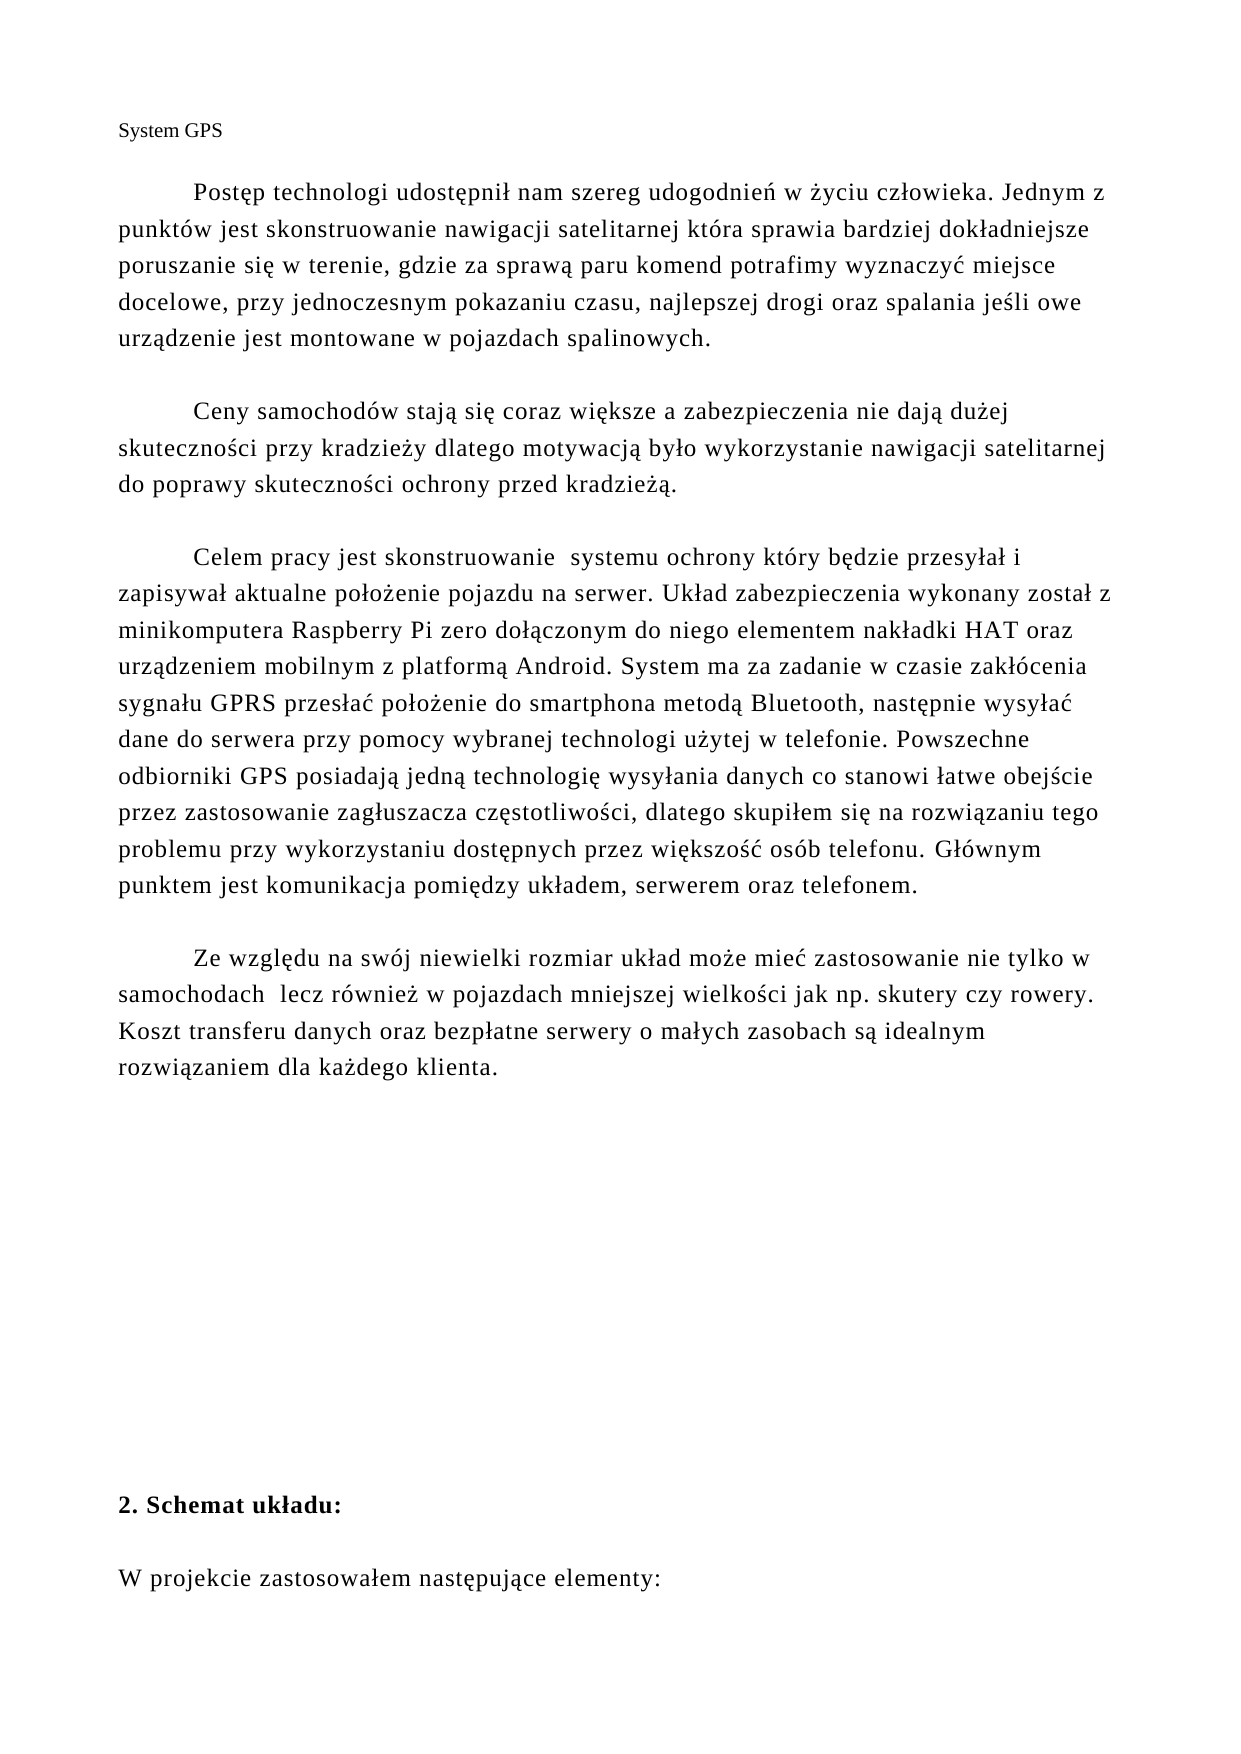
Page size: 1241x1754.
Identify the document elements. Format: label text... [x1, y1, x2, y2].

text W projekcie zastosowałem następujące elementy: [118, 1557, 1122, 1593]
text Celem pracy jest skonstruowanie systemu ochrony który będzie przesyłał i zapisywał aktualne położenie pojazdu na serwer. Układ zabezpieczenia wykonany został z minikomputera Raspberry Pi zero dołączonym do niego elementem nakładki HAT oraz urządzeniem mobilnym z platformą Android. System ma za zadanie w czasie zakłócenia sygnału GPRS przesłać położenie do smartphona metodą Bluetooth, następnie wysyłać dane do serwera przy pomocy wybranej technologi użytej w telefonie. Powszechne odbiorniki GPS posiadają jedną technologię wysyłania danych co stanowi łatwe obejście przez zastosowanie zagłuszacza częstotliwości, dlatego skupiłem się na rozwiązaniu tego problemu przy wykorzystaniu dostępnych przez większość osób telefonu. Głównym punktem jest komunikacja pomiędzy układem, serwerem oraz telefonem. [118, 536, 1122, 901]
text Ceny samochodów stają się coraz większe a zabezpieczenia nie dają dużej skuteczności przy kradzieży dlatego motywacją było wykorzystanie nawigacji satelitarnej do poprawy skuteczności ochrony przed kradzieżą. [118, 390, 1122, 500]
text Ze względu na swój niewielki rozmiar układ może mieć zastosowanie nie tylko w samochodach lecz również w pojazdach mniejszej wielkości jak np. skutery czy rowery. Koszt transferu danych oraz bezpłatne serwery o małych zasobach są idealnym rozwiązaniem dla każdego klienta. [118, 937, 1122, 1083]
text Postęp technologi udostępnił nam szereg udogodnień w życiu człowieka. Jednym z punktów jest skonstruowanie nawigacji satelitarnej która sprawia bardziej dokładniejsze poruszanie się w terenie, gdzie za sprawą paru komend potrafimy wyznaczyć miejsce docelowe, przy jednoczesnym pokazaniu czasu, najlepszej drogi oraz spalania jeśli owe urządzenie jest montowane w pojazdach spalinowych. [118, 172, 1122, 354]
text 2. Schemat układu: [118, 1484, 1122, 1521]
